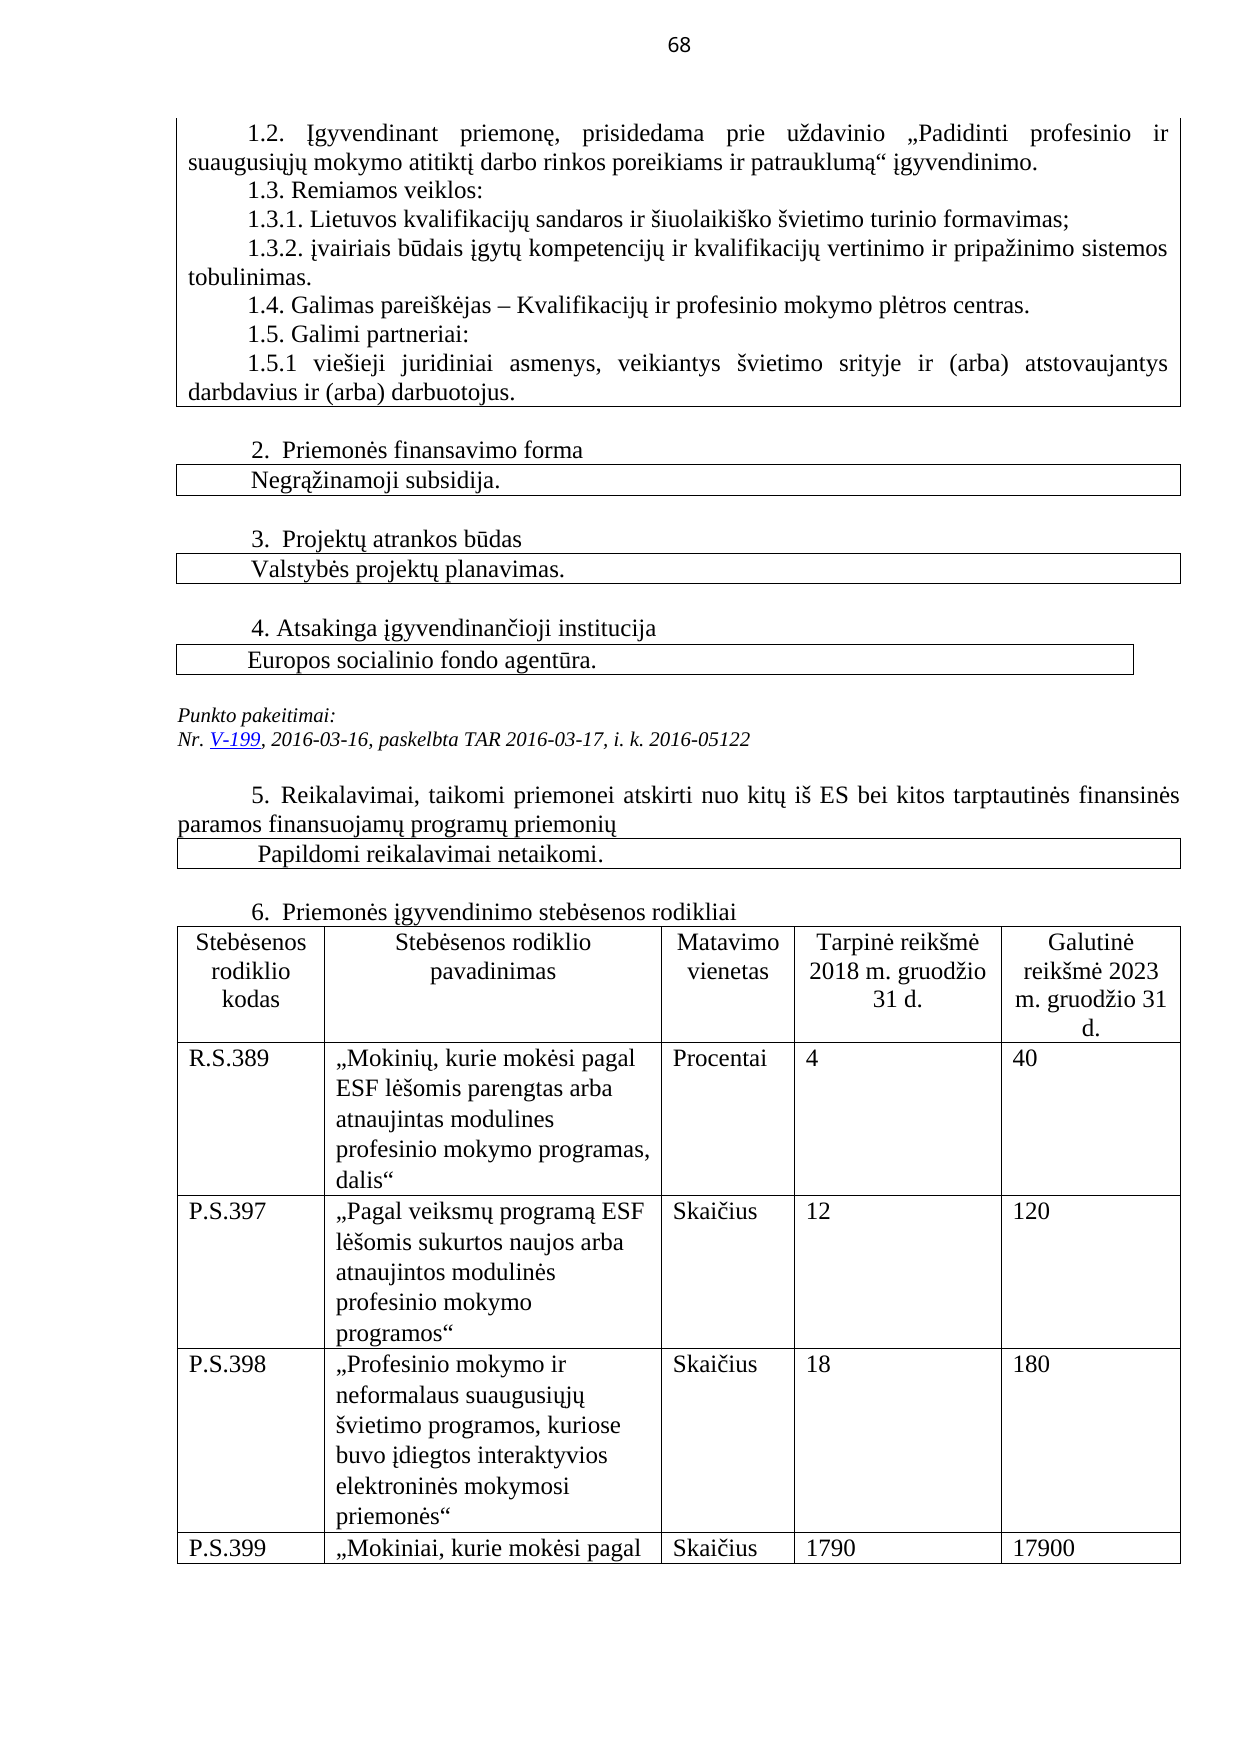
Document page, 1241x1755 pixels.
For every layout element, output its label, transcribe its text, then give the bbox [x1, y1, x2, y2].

table_cell Skaičius [662, 1533, 794, 1563]
table_cell R.S.389 [178, 1043, 324, 1195]
table_cell 4 [795, 1043, 1001, 1195]
table_cell 17900 [1002, 1533, 1180, 1563]
text 2. Priemonės finansavimo forma [251, 435, 1181, 464]
table_cell P.S.399 [178, 1533, 324, 1563]
table_cell „Pagal veiksmų programą ESF lėšomis sukurtos naujos arba atnaujintos modulinės profesinio mokymo programos“ [325, 1196, 661, 1348]
table_cell Skaičius [662, 1349, 794, 1532]
table_header Stebėsenos rodiklio pavadinimas [325, 927, 661, 1042]
table_header Matavimo vienetas [662, 927, 794, 1042]
table_cell 120 [1002, 1196, 1180, 1348]
text 3. Projektų atrankos būdas [251, 524, 1181, 553]
table_cell 12 [795, 1196, 1001, 1348]
table_cell 40 [1002, 1043, 1180, 1195]
table_cell 1.5. Galimi partneriai: 1.5.1 viešieji juridiniai asmenys, veikiantys švietimo srityje ir (arba) atstovaujantys darbdavius ir (arba) darbuotojus. [177, 319, 1180, 406]
table_header Galutinė reikšmė 2023 m. gruodžio 31 d. [1002, 927, 1180, 1042]
text 6. Priemonės įgyvendinimo stebėsenos rodikliai [251, 897, 1181, 926]
table_cell „Mokiniai, kurie mokėsi pagal [325, 1533, 661, 1563]
text 4. Atsakinga įgyvendinančioji institucija [251, 613, 1181, 641]
table_cell 1790 [795, 1533, 1001, 1563]
table_cell Procentai [662, 1043, 794, 1195]
table_header Tarpinė reikšmė 2018 m. gruodžio 31 d. [795, 927, 1001, 1042]
table_header Negrąžinamoji subsidija. [177, 465, 1180, 494]
table_cell Skaičius [662, 1196, 794, 1348]
table_cell „Mokinių, kurie mokėsi pagal ESF lėšomis parengtas arba atnaujintas modulines profesinio mokymo programas, dalis“ [325, 1043, 661, 1195]
table_cell 1.3. Remiamos veiklos: 1.3.1. Lietuvos kvalifikacijų sandaros ir šiuolaikiško švietimo turinio formavimas; 1.3.2. įvairiais būdais įgytų kompetencijų ir kvalifikacijų vertinimo ir pripažinimo sistemos tobulinimas. [177, 176, 1180, 291]
table_cell 18 [795, 1349, 1001, 1532]
table_cell 1.2. Įgyvendinant priemonę, prisidedama prie uždavinio „Padidinti profesinio ir suaugusiųjų mokymo atitiktį darbo rinkos poreikiams ir patrauklumą“ įgyvendinimo. [177, 118, 1180, 176]
text Punkto pakeitimai: [177, 703, 1181, 727]
table_cell „Profesinio mokymo ir neformalaus suaugusiųjų švietimo programos, kuriose buvo įdiegtos interaktyvios elektroninės mokymosi priemonės“ [325, 1349, 661, 1532]
table_header Papildomi reikalavimai netaikomi. [178, 839, 1180, 867]
table_cell P.S.397 [178, 1196, 324, 1348]
table_cell 180 [1002, 1349, 1180, 1532]
table_cell 1.4. Galimas pareiškėjas – Kvalifikacijų ir profesinio mokymo plėtros centras. [177, 291, 1180, 319]
table_header Valstybės projektų planavimas. [177, 554, 1180, 583]
table_cell P.S.398 [178, 1349, 324, 1532]
text 5. Reikalavimai, taikomi priemonei atskirti nuo kitų iš ES bei kitos tarptautinės finansinės paramos finansuojamų programų priemonių [177, 780, 1181, 838]
text Nr. V-199, 2016-03-16, paskelbta TAR 2016-03-17, i. k. 2016-05122 [177, 727, 1181, 751]
table_header Stebėsenos rodiklio kodas [178, 927, 324, 1042]
table_header Europos socialinio fondo agentūra. [177, 645, 1133, 673]
